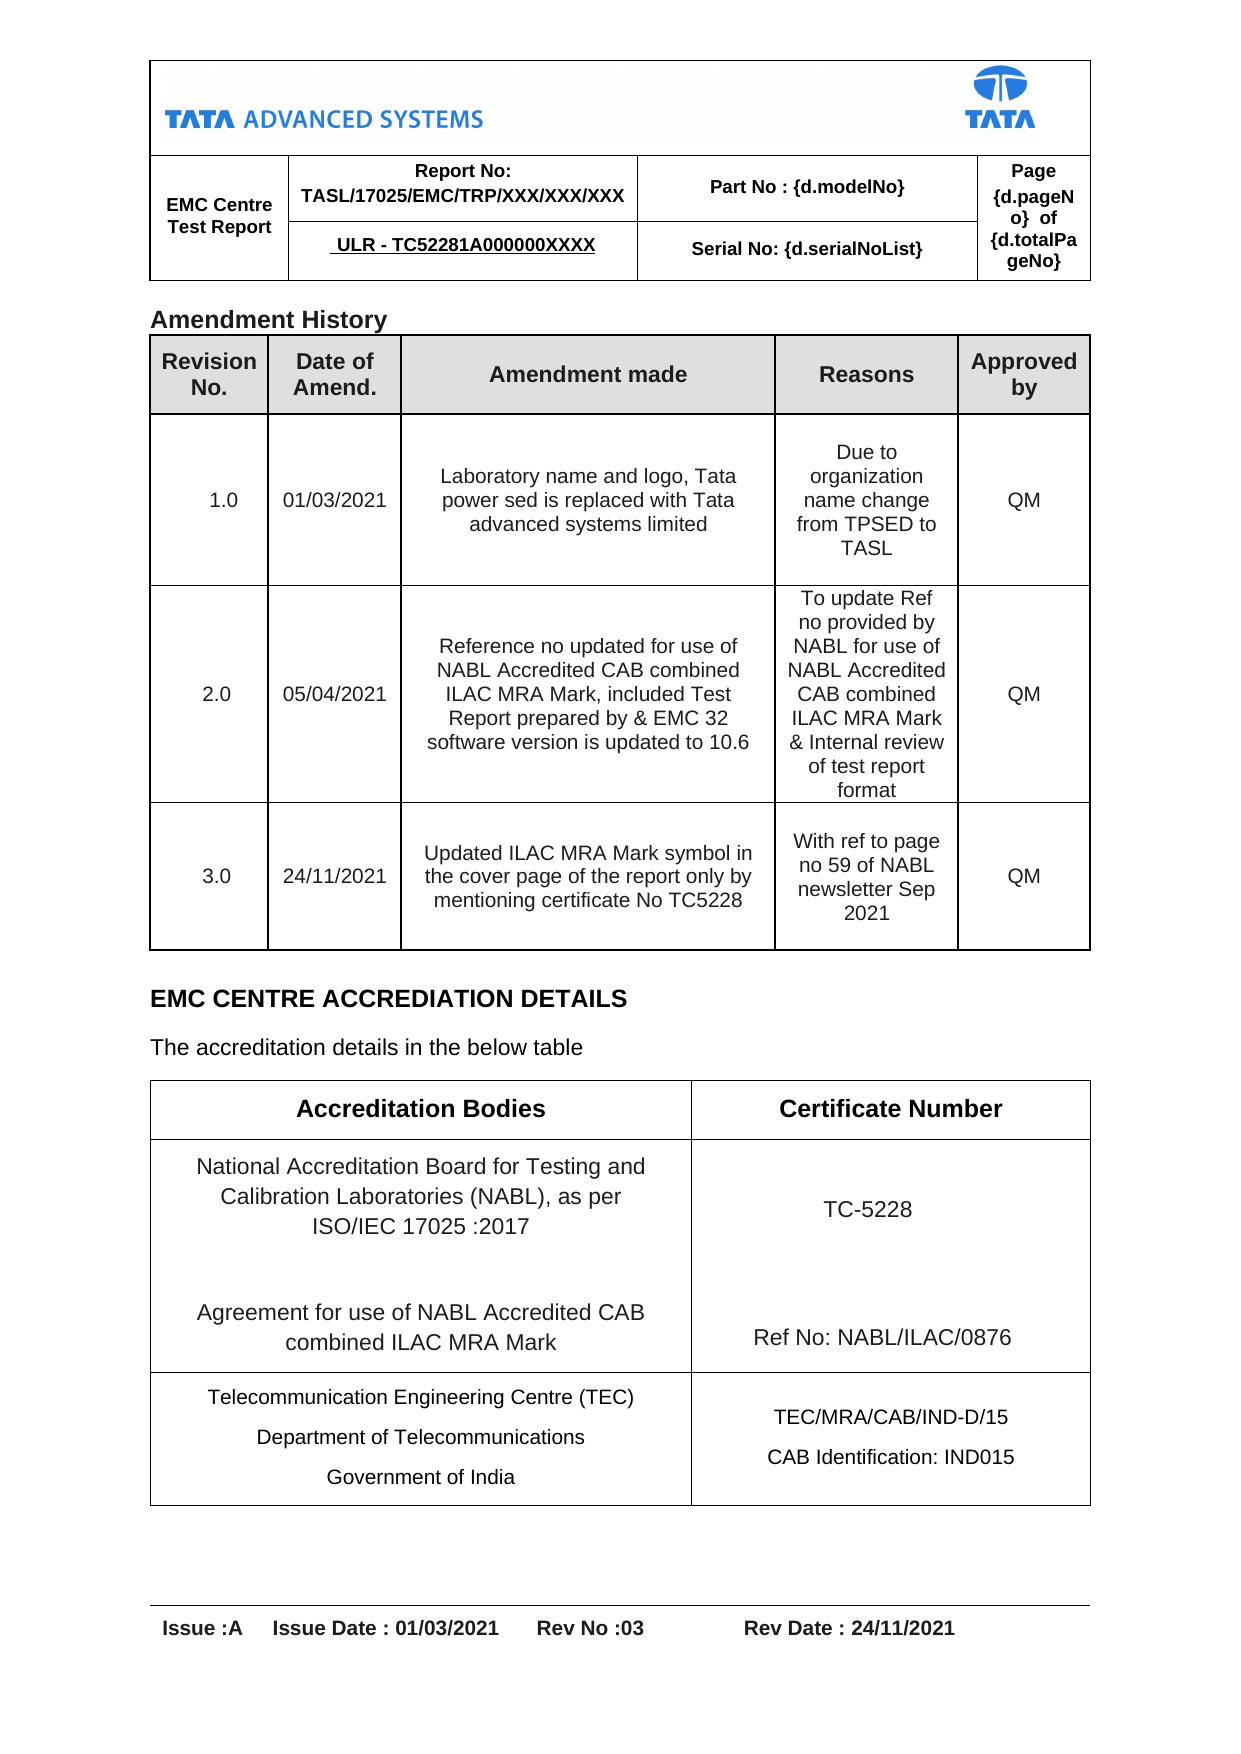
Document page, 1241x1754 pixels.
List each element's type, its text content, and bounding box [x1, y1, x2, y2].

table_cell Updated ILAC MRA Mark symbol in the cover page of the report only by mentioning certificate No TC5228 [402, 803, 774, 949]
table_cell 01/03/2021 [269, 415, 400, 585]
text EMC CENTRE ACCREDIATION DETAILS [150, 984, 1090, 1012]
table_header Certificate Number [692, 1081, 1090, 1139]
text Amendment History [150, 305, 1090, 334]
table_header Date of Amend. [269, 336, 400, 413]
table_header Accreditation Bodies [151, 1081, 691, 1139]
table_header Approved by [959, 336, 1089, 413]
table_header Revision No. [151, 336, 267, 413]
table_cell TC-5228 Ref No: NABL/ILAC/0876 [692, 1140, 1090, 1372]
table_header Reasons [776, 336, 957, 413]
table_cell Telecommunication Engineering Centre (TEC) Department of Telecommunications Government of India [151, 1373, 691, 1505]
picture [165, 65, 1035, 147]
table_cell TEC/MRA/CAB/IND-D/15 CAB Identification: IND015 [692, 1373, 1090, 1505]
table_header Amendment made [402, 336, 774, 413]
table_cell With ref to page no 59 of NABL newsletter Sep 2021 [776, 803, 957, 949]
table_cell 3.0 [151, 803, 267, 949]
table_cell Laboratory name and logo, Tata power sed is replaced with Tata advanced systems limited [402, 415, 774, 585]
table_cell QM [959, 803, 1089, 949]
table_cell 0 [151, 415, 267, 585]
table_cell To update Ref no provided by NABL for use of NABL Accredited CAB combined ILAC MRA Mark & Internal review of test report format [776, 586, 957, 802]
table_cell 05/04/2021 [269, 586, 400, 802]
table_cell Due to organization name change from TPSED to TASL [776, 415, 957, 585]
table_cell QM [959, 586, 1089, 802]
table_cell QM [959, 415, 1089, 585]
table_cell 24/11/2021 [269, 803, 400, 949]
text The accreditation details in the below table [150, 1033, 1090, 1060]
table_cell 2.0 [151, 586, 267, 802]
table_cell Reference no updated for use of NABL Accredited CAB combined ILAC MRA Mark, included Test Report prepared by & EMC 32 software version is updated to 10.6 [402, 586, 774, 802]
table_cell National Accreditation Board for Testing and Calibration Laboratories (NABL), as per ISO/IEC 17025 :2017 Agreement for use of NABL Accredited CAB combined ILAC MRA Mark [151, 1140, 691, 1372]
